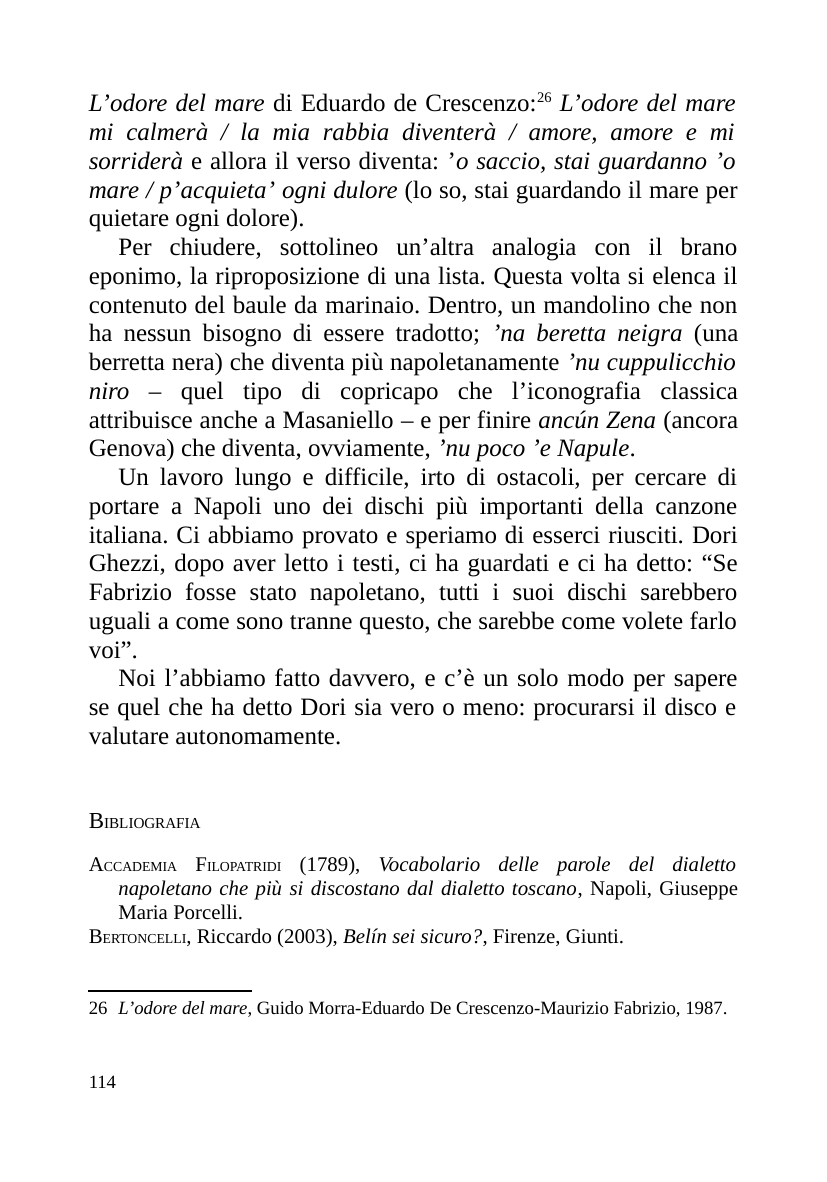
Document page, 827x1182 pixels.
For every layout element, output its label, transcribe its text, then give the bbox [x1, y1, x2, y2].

text Bibliografia [88, 807, 738, 834]
text Per chiudere, sottolineo un’altra analogia con il brano eponimo, la riproposizione di una lista. Questa volta si elenca il contenuto del baule da marinaio. Dentro, un mandolino che non ha nessun bisogno di essere tradotto; ’na beretta neigra (una berretta nera) che diventa più napoletanamente ’nu cuppulicchio niro ‒ quel tipo di copricapo che l’iconografia classica attribuisce anche a Masaniello ‒ e per finire ancún Zena (ancora Genova) che diventa, ovviamente, ’nu poco ’e Napule. [88, 232, 738, 462]
text Accademia Filopatridi (1789), Vocabolario delle parole del dialetto napoletano che più si discostano dal dialetto toscano, Napoli, Giuseppe Maria Porcelli. [88, 852, 738, 924]
text L’odore del mare, Guido Morra-Eduardo De Crescenzo-Maurizio Fabrizio, 1987. [88, 997, 738, 1019]
text Bertoncelli, Riccardo (2003), Belín sei sicuro?, Firenze, Giunti. [88, 924, 738, 948]
text Noi l’abbiamo fatto davvero, e c’è un solo modo per sapere se quel che ha detto Dori sia vero o meno: procurarsi il disco e valutare autonomamente. [88, 663, 738, 750]
text Un lavoro lungo e difficile, irto di ostacoli, per cercare di portare a Napoli uno dei dischi più importanti della canzone italiana. Ci abbiamo provato e speriamo di esserci riusciti. Dori Ghezzi, dopo aver letto i testi, ci ha guardati e ci ha detto: “Se Fabrizio fosse stato napoletano, tutti i suoi dischi sarebbero uguali a come sono tranne questo, che sarebbe come volete farlo voi”. [88, 462, 738, 663]
text L’odore del mare di Eduardo de Crescenzo: L’odore del mare mi calmerà / la mia rabbia diventerà / amore, amore e mi sorriderà e allora il verso diventa: ’o saccio, stai guardanno ’o mare / p’acquieta’ ogni dulore (lo so, stai guardando il mare per quietare ogni dolore). [88, 88, 738, 232]
